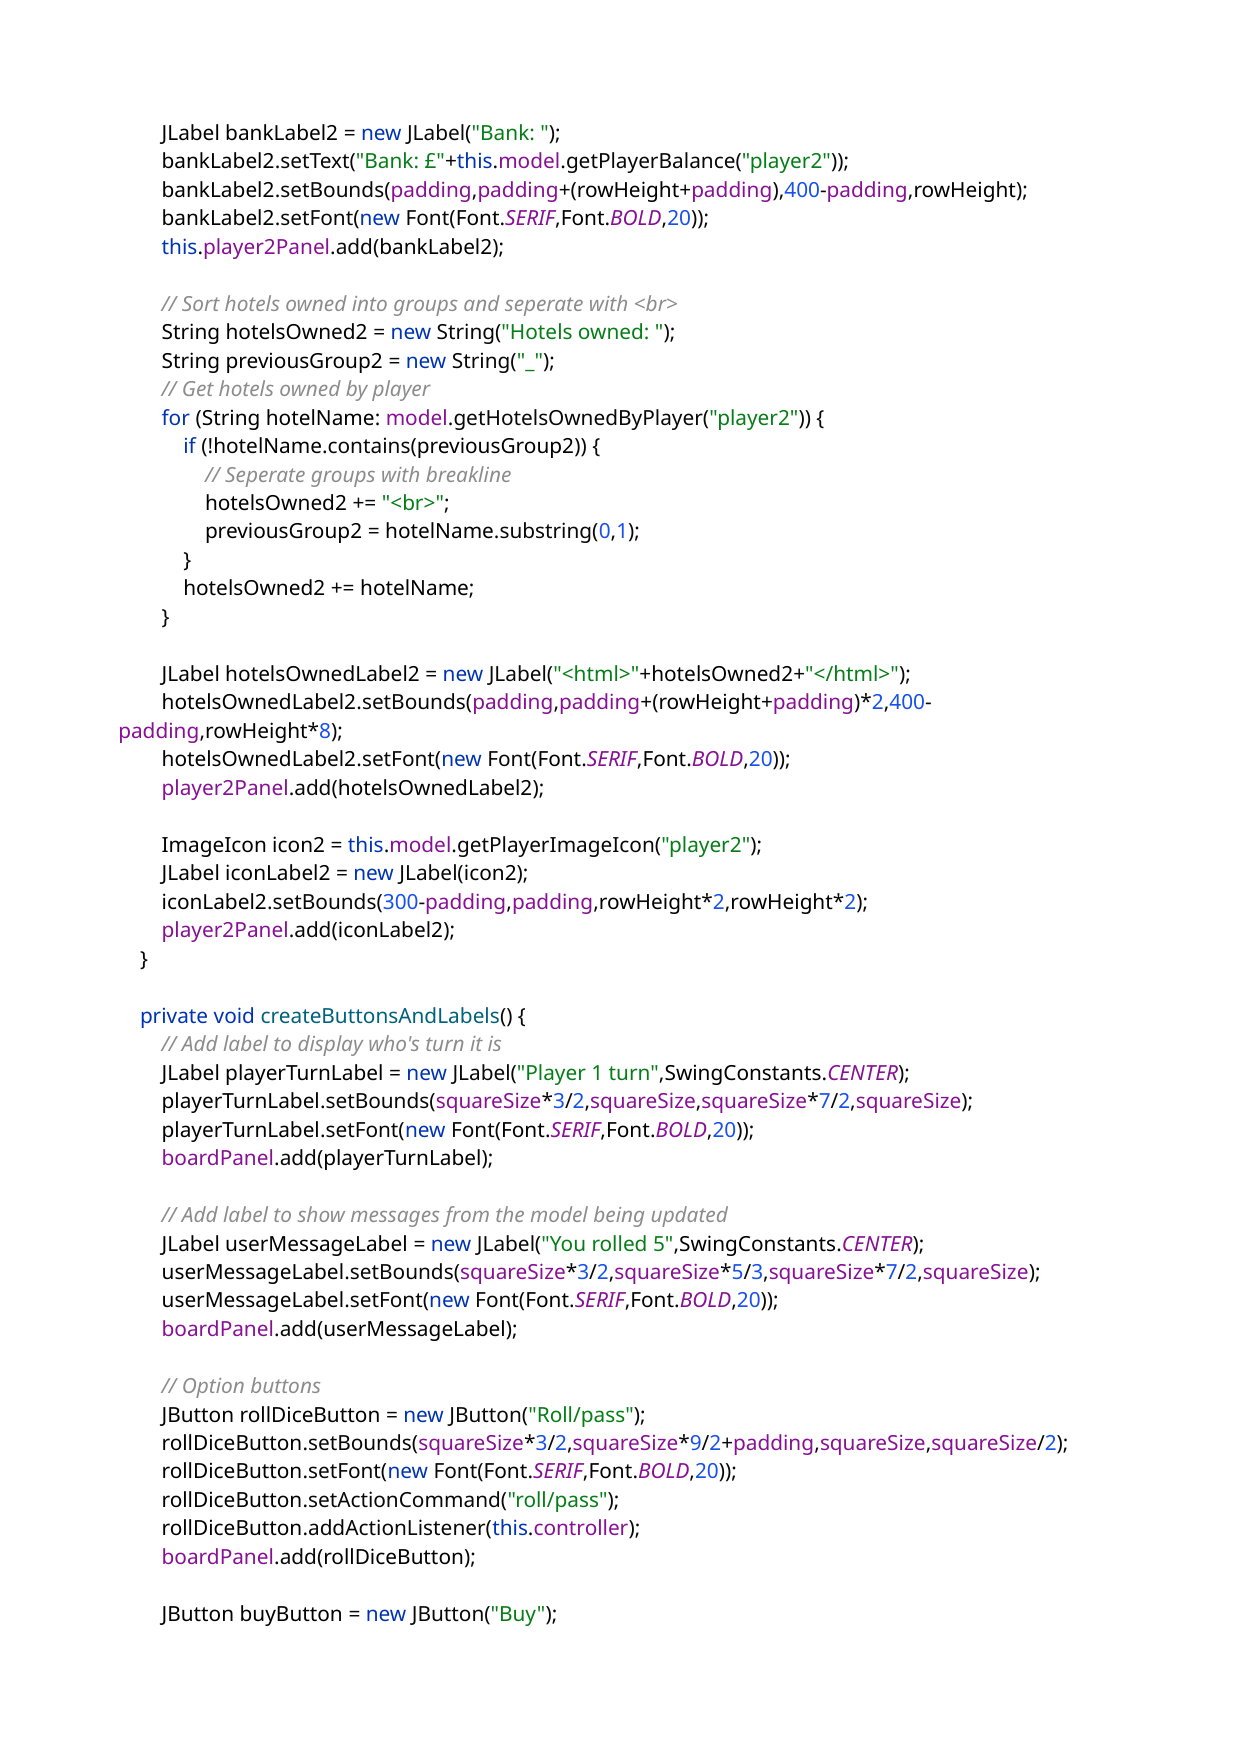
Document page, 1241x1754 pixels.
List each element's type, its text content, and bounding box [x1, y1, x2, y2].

text JLabel bankLabel2 = new JLabel("Bank: "); bankLabel2.setText("Bank: £"+this.model.getPlayerBalance("player2")); bankLabel2.setBounds(padding,padding+(rowHeight+padding),400-padding,rowHeight); bankLabel2.setFont(new Font(Font.SERIF,Font.BOLD,20)); this.player2Panel.add(bankLabel2); // Sort hotels owned into groups and seperate with <br> String hotelsOwned2 = new String("Hotels owned: "); String previousGroup2 = new String("_"); // Get hotels owned by player for (String hotelName: model.getHotelsOwnedByPlayer("player2")) { if (!hotelName.contains(previousGroup2)) { // Seperate groups with breakline hotelsOwned2 += "<br>"; previousGroup2 = hotelName.substring(0,1); } hotelsOwned2 += hotelName; } JLabel hotelsOwnedLabel2 = new JLabel("<html>"+hotelsOwned2+"</html>"); hotelsOwnedLabel2.setBounds(padding,padding+(rowHeight+padding)*2,400-padding,rowHeight*8); hotelsOwnedLabel2.setFont(new Font(Font.SERIF,Font.BOLD,20)); player2Panel.add(hotelsOwnedLabel2); ImageIcon icon2 = this.model.getPlayerImageIcon("player2"); JLabel iconLabel2 = new JLabel(icon2); iconLabel2.setBounds(300-padding,padding,rowHeight*2,rowHeight*2); player2Panel.add(iconLabel2); } private void createButtonsAndLabels() { // Add label to display who's turn it is JLabel playerTurnLabel = new JLabel("Player 1 turn",SwingConstants.CENTER); playerTurnLabel.setBounds(squareSize*3/2,squareSize,squareSize*7/2,squareSize); playerTurnLabel.setFont(new Font(Font.SERIF,Font.BOLD,20)); boardPanel.add(playerTurnLabel); // Add label to show messages from the model being updated JLabel userMessageLabel = new JLabel("You rolled 5",SwingConstants.CENTER); userMessageLabel.setBounds(squareSize*3/2,squareSize*5/3,squareSize*7/2,squareSize); userMessageLabel.setFont(new Font(Font.SERIF,Font.BOLD,20)); boardPanel.add(userMessageLabel); // Option buttons JButton rollDiceButton = new JButton("Roll/pass"); rollDiceButton.setBounds(squareSize*3/2,squareSize*9/2+padding,squareSize,squareSize/2); rollDiceButton.setFont(new Font(Font.SERIF,Font.BOLD,20)); rollDiceButton.setActionCommand("roll/pass"); rollDiceButton.addActionListener(this.controller); boardPanel.add(rollDiceButton); JButton buyButton = new JButton("Buy"); [118, 118, 1122, 1627]
